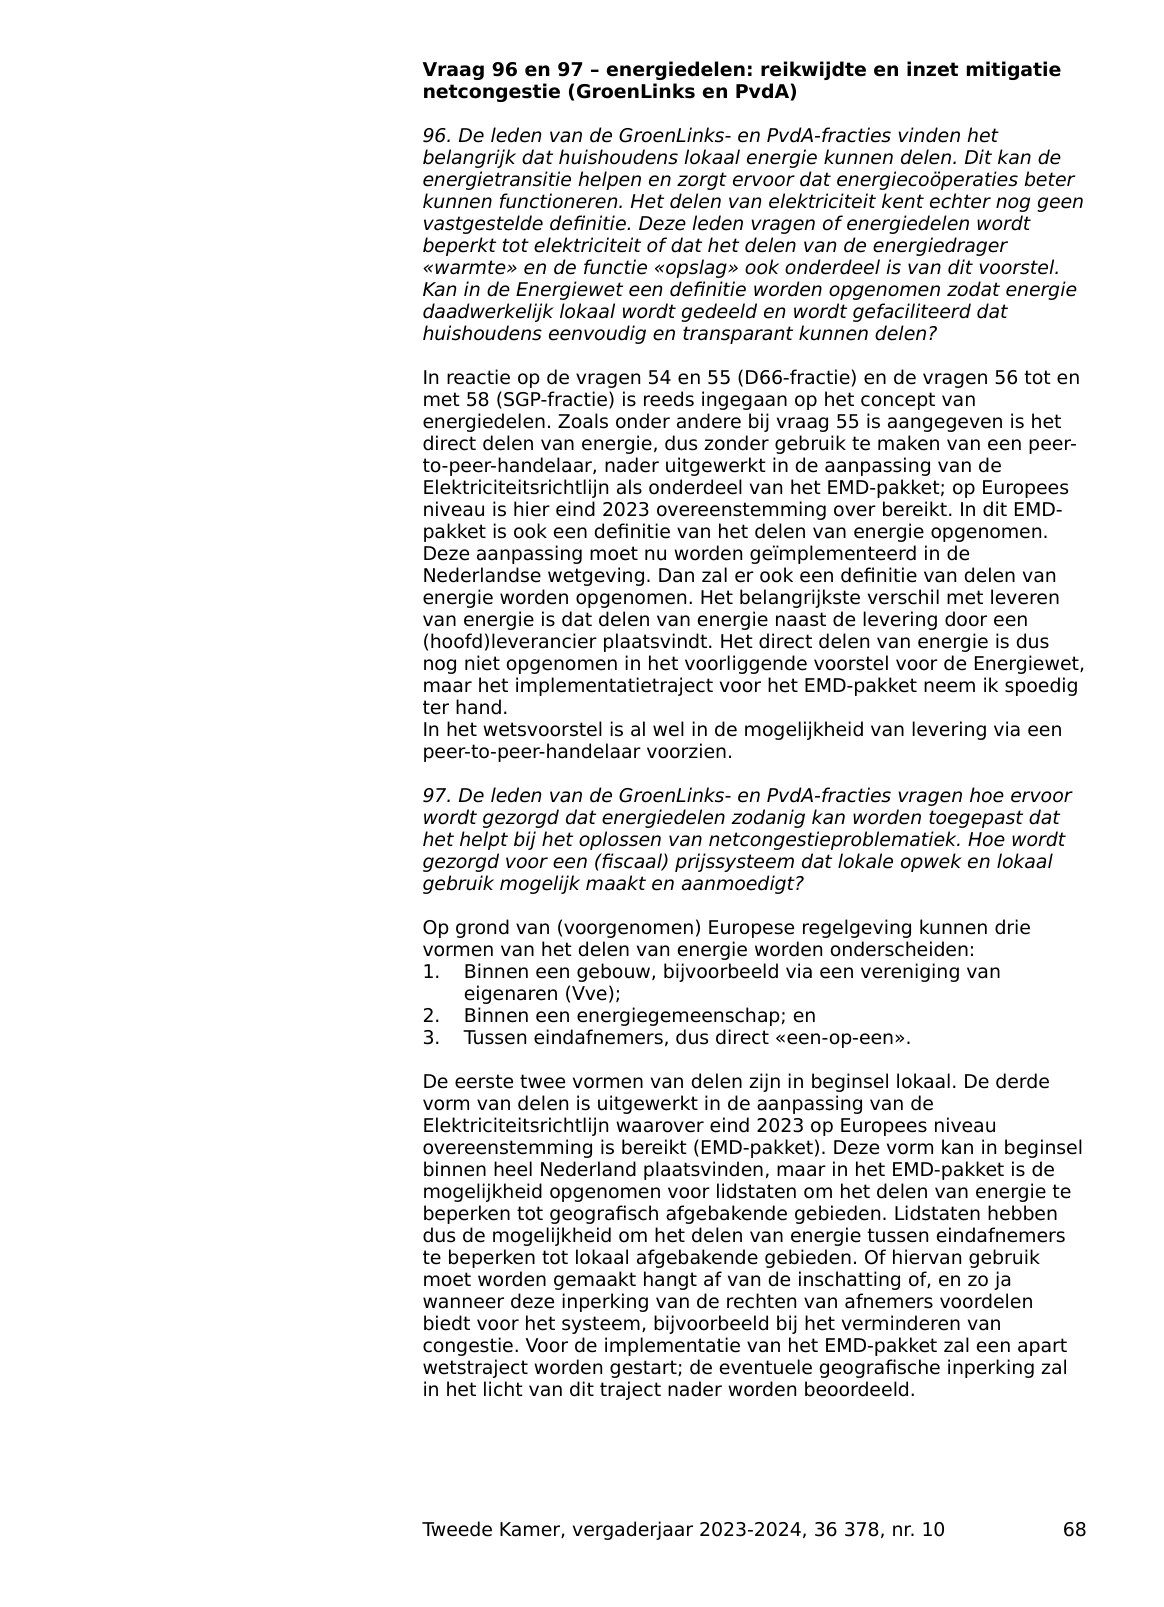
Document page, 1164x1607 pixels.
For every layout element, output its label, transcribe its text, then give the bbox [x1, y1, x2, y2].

text Op grond van (voorgenomen) Europese regelgeving kunnen drie vormen van het delen van energie worden onderscheiden: [422, 917, 1087, 961]
text 2. Binnen een energiegemeenschap; en [422, 1005, 1087, 1027]
text 3. Tussen eindafnemers, dus direct «een-op-een». [422, 1027, 1087, 1049]
text In het wetsvoorstel is al wel in de mogelijkheid van levering via een peer-to-peer-handelaar voorzien. [422, 719, 1087, 763]
text 1. Binnen een gebouw, bijvoorbeeld via een vereniging van eigenaren (Vve); [422, 961, 1087, 1005]
subtitle 97. De leden van de GroenLinks- en PvdA-fracties vragen hoe ervoor wordt gezorgd dat energiedelen zodanig kan worden toegepast dat het helpt bij het oplossen van netcongestieproblematiek. Hoe wordt gezorgd voor een (fiscaal) prijssysteem dat lokale opwek en lokaal gebruik mogelijk maakt en aanmoedigt? [422, 785, 1087, 895]
text De eerste twee vormen van delen zijn in beginsel lokaal. De derde vorm van delen is uitgewerkt in de aanpassing van de Elektriciteitsrichtlijn waarover eind 2023 op Europees niveau overeenstemming is bereikt (EMD-pakket). Deze vorm kan in beginsel binnen heel Nederland plaatsvinden, maar in het EMD-pakket is de mogelijkheid opgenomen voor lidstaten om het delen van energie te beperken tot geografisch afgebakende gebieden. Lidstaten hebben dus de mogelijkheid om het delen van energie tussen eindafnemers te beperken tot lokaal afgebakende gebieden. Of hiervan gebruik moet worden gemaakt hangt af van de inschatting of, en zo ja wanneer deze inperking van de rechten van afnemers voordelen biedt voor het systeem, bijvoorbeeld bij het verminderen van congestie. Voor de implementatie van het EMD-pakket zal een apart wetstraject worden gestart; de eventuele geografische inperking zal in het licht van dit traject nader worden beoordeeld. [422, 1071, 1087, 1401]
text In reactie op de vragen 54 en 55 (D66-fractie) en de vragen 56 tot en met 58 (SGP-fractie) is reeds ingegaan op het concept van energiedelen. Zoals onder andere bij vraag 55 is aangegeven is het direct delen van energie, dus zonder gebruik te maken van een peer-to-peer-handelaar, nader uitgewerkt in de aanpassing van de Elektriciteitsrichtlijn als onderdeel van het EMD-pakket; op Europees niveau is hier eind 2023 overeenstemming over bereikt. In dit EMD-pakket is ook een definitie van het delen van energie opgenomen. Deze aanpassing moet nu worden geïmplementeerd in de Nederlandse wetgeving. Dan zal er ook een definitie van delen van energie worden opgenomen. Het belangrijkste verschil met leveren van energie is dat delen van energie naast de levering door een (hoofd)leverancier plaatsvindt. Het direct delen van energie is dus nog niet opgenomen in het voorliggende voorstel voor de Energiewet, maar het implementatietraject voor het EMD-pakket neem ik spoedig ter hand. [422, 367, 1087, 719]
subtitle 96. De leden van de GroenLinks- en PvdA-fracties vinden het belangrijk dat huishoudens lokaal energie kunnen delen. Dit kan de energietransitie helpen en zorgt ervoor dat energiecoöperaties beter kunnen functioneren. Het delen van elektriciteit kent echter nog geen vastgestelde definitie. Deze leden vragen of energiedelen wordt beperkt tot elektriciteit of dat het delen van de energiedrager «warmte» en de functie «opslag» ook onderdeel is van dit voorstel. Kan in de Energiewet een definitie worden opgenomen zodat energie daadwerkelijk lokaal wordt gedeeld en wordt gefaciliteerd dat huishoudens eenvoudig en transparant kunnen delen? [422, 125, 1087, 345]
subtitle Vraag 96 en 97 – energiedelen: reikwijdte en inzet mitigatie netcongestie (GroenLinks en PvdA) [422, 59, 1087, 103]
